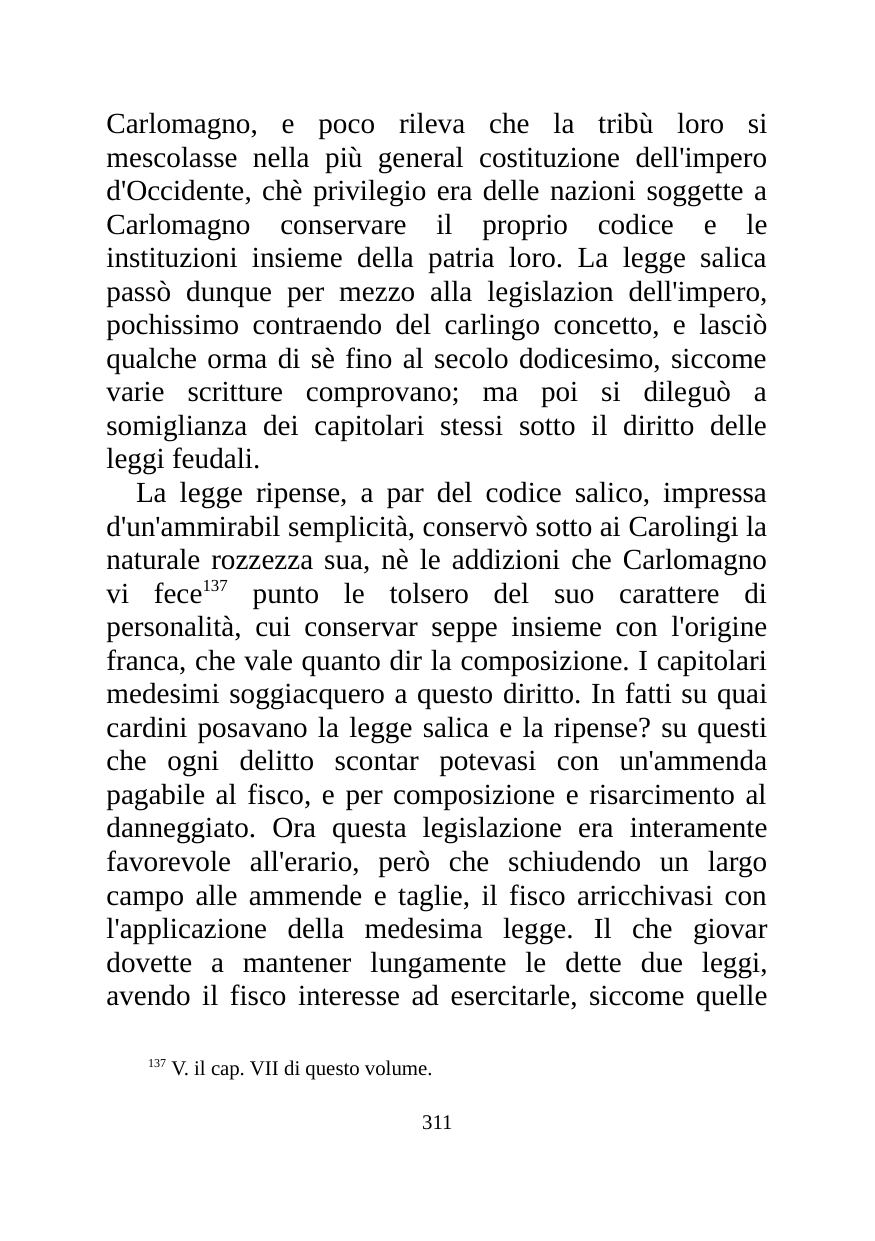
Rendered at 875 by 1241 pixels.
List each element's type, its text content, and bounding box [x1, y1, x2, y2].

text La legge ripense, a par del codice salico, impressa d'un'ammirabil semplicità, conservò sotto ai Carolingi la naturale rozzezza sua, nè le addizioni che Carlomagno vi fece punto le tolsero del suo carattere di personalità, cui conservar seppe insieme con l'origine franca, che vale quanto dir la composizione. I capitolari medesimi soggiacquero a questo diritto. In fatti su quai cardini posavano la legge salica e la ripense? su questi che ogni delitto scontar potevasi con un'ammenda pagabile al fisco, e per composizione e risarcimento al danneggiato. Ora questa legislazione era interamente favorevole all'erario, però che schiudendo un largo campo alle ammende e taglie, il fisco arricchivasi con l'applicazione della medesima legge. Il che giovar dovette a mantener lungamente le dette due leggi, avendo il fisco interesse ad esercitarle, siccome quelle [106, 475, 768, 1012]
text Carlomagno, e poco rileva che la tribù loro si mescolasse nella più general costituzione dell'impero d'Occidente, chè privilegio era delle nazioni soggette a Carlomagno conservare il proprio codice e le instituzioni insieme della patria loro. La legge salica passò dunque per mezzo alla legislazion dell'impero, pochissimo contraendo del carlingo concetto, e lasciò qualche orma di sè fino al secolo dodicesimo, siccome varie scritture comprovano; ma poi si dileguò a somiglianza dei capitolari stessi sotto il diritto delle leggi feudali. [106, 106, 768, 475]
text V. il cap. VII di questo volume. [106, 1056, 768, 1080]
